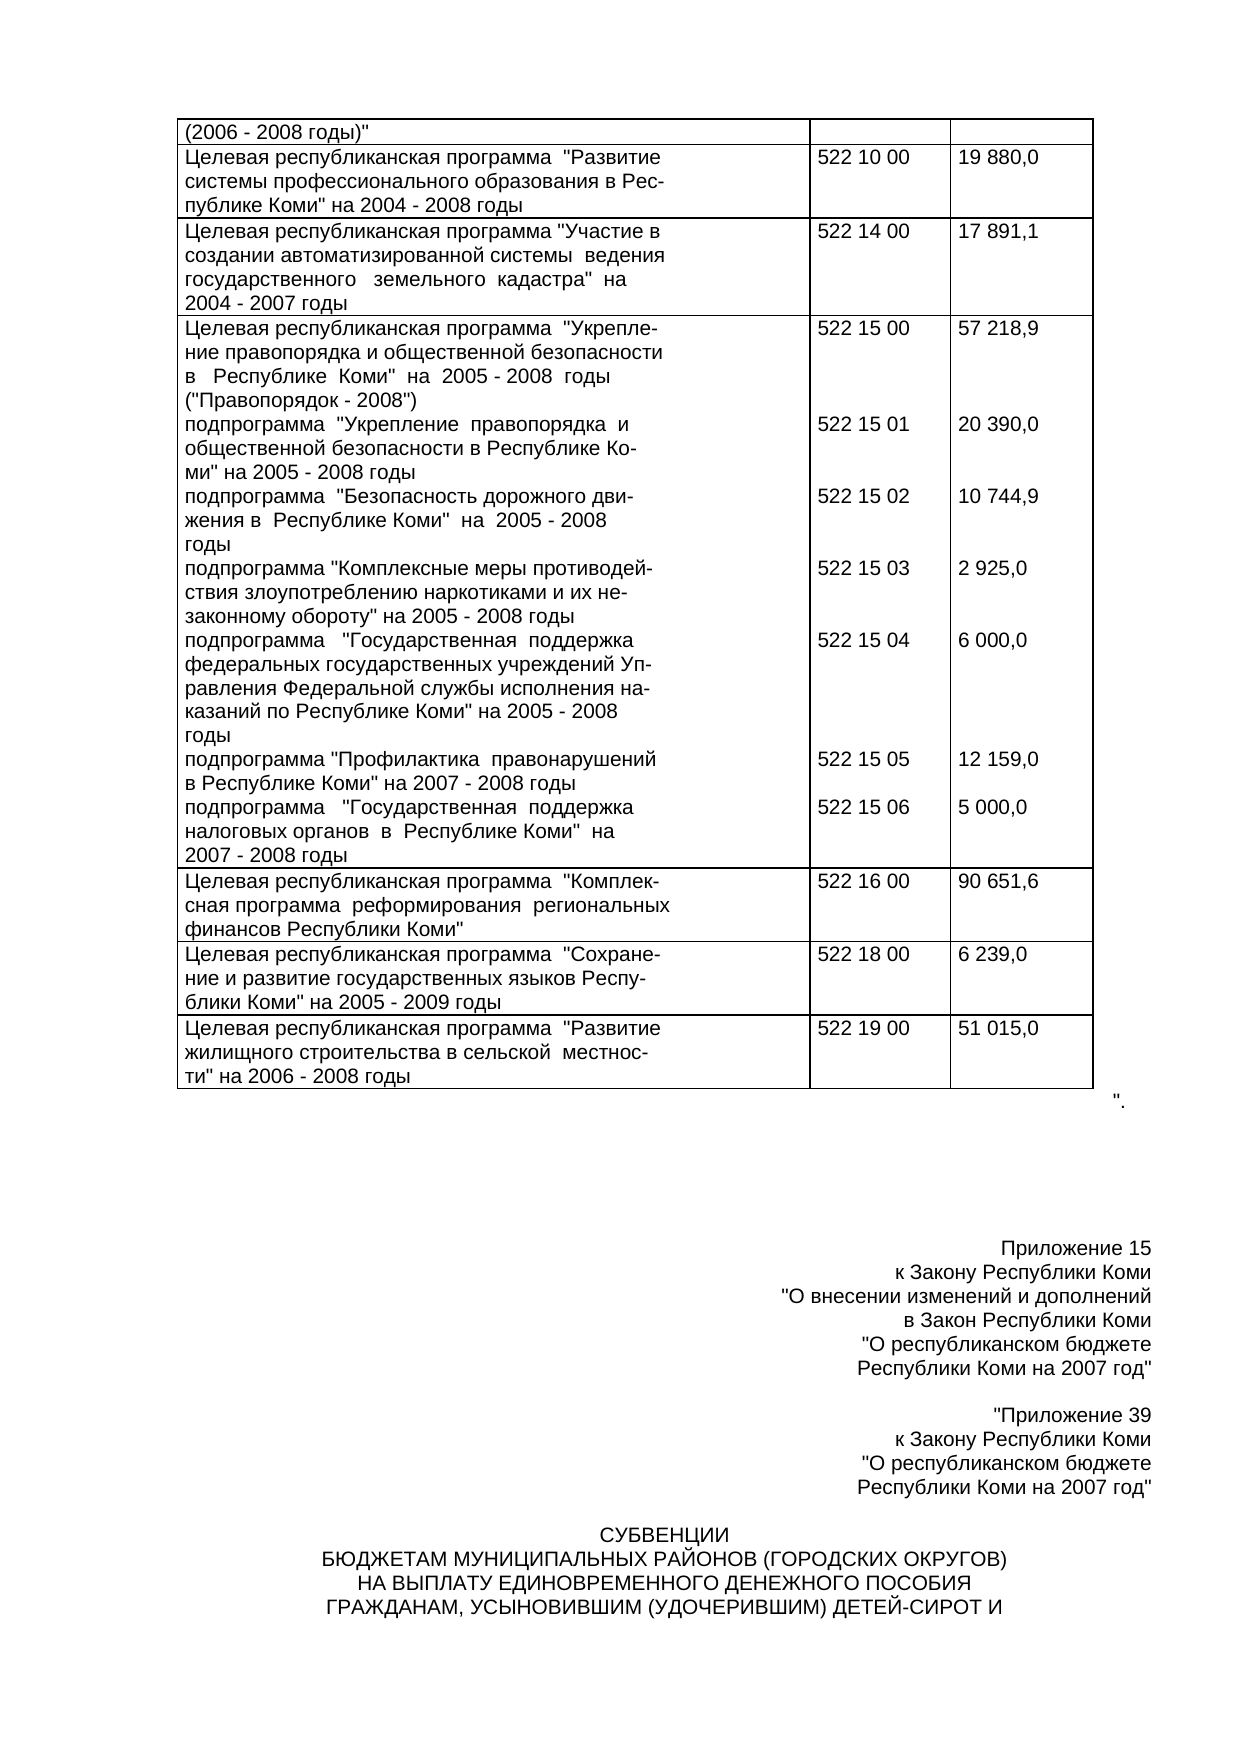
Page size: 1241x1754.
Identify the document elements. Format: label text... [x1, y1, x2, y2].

text "О республиканском бюджете [177, 1332, 1152, 1356]
table_cell 522 18 00 [811, 942, 950, 1014]
text "О внесении изменений и дополнений [177, 1284, 1152, 1308]
text Республики Коми на 2007 год" [177, 1475, 1152, 1499]
table_cell 90 651,6 [951, 869, 1092, 941]
text "О республиканском бюджете [177, 1451, 1152, 1475]
table_cell [1094, 867, 1135, 941]
text Республики Коми на 2007 год" [177, 1356, 1152, 1380]
table_cell 522 19 00 [811, 1016, 950, 1087]
table_cell [1094, 217, 1135, 314]
text к Закону Республики Коми [177, 1427, 1152, 1451]
table_cell [1094, 941, 1135, 1014]
text Приложение 15 [177, 1236, 1152, 1260]
table_cell Целевая республиканская программа "Участие в создании автоматизированной системы ведения государственного земельного кадастра" на 2004 - 2007 годы [178, 219, 809, 314]
text в Закон Республики Коми [177, 1308, 1152, 1332]
table_cell 522 10 00 [811, 145, 950, 217]
table_cell 522 16 00 [811, 869, 950, 941]
table_cell 17 891,1 [951, 219, 1092, 314]
table_cell (2006 - 2008 годы)" [178, 120, 809, 144]
table_cell Целевая республиканская программа "Комплек- сная программа реформирования региональных финансов Республики Коми" [178, 869, 809, 941]
table_cell 51 015,0 [951, 1016, 1092, 1087]
table_cell [951, 120, 1092, 144]
text СУБВЕНЦИИ [177, 1523, 1152, 1547]
table_cell [1094, 1014, 1135, 1087]
table_cell [1094, 118, 1135, 144]
table_cell Целевая республиканская программа "Сохране- ние и развитие государственных языков Респу- блики Коми" на 2005 - 2009 годы [178, 942, 809, 1014]
text ГРАЖДАНАМ, УСЫНОВИВШИМ (УДОЧЕРИВШИМ) ДЕТЕЙ-СИРОТ И [177, 1595, 1152, 1619]
table_cell [811, 120, 950, 144]
table_cell 522 15 00 522 15 01 522 15 02 522 15 03 522 15 04 522 15 05 522 15 06 [811, 316, 950, 867]
table_cell 57 218,9 20 390,0 10 744,9 2 925,0 6 000,0 12 159,0 5 000,0 [951, 316, 1092, 867]
text БЮДЖЕТАМ МУНИЦИПАЛЬНЫХ РАЙОНОВ (ГОРОДСКИХ ОКРУГОВ) [177, 1547, 1152, 1571]
table_cell Целевая республиканская программа "Укрепле- ние правопорядка и общественной безопасности в Республике Коми" на 2005 - 2008 годы ("Правопорядок - 2008") подпрограмма "Укрепление правопорядка и общественной безопасности в Республике Ко- ми" на 2005 - 2008 годы подпрограмма "Безопасность дорожного дви- жения в Республике Коми" на 2005 - 2008 годы подпрограмма "Комплексные меры противодей- ствия злоупотреблению наркотиками и их не- законному обороту" на 2005 - 2008 годы подпрограмма "Государственная поддержка федеральных государственных учреждений Уп- равления Федеральной службы исполнения на- казаний по Республике Коми" на 2005 - 2008 годы подпрограмма "Профилактика правонарушений в Республике Коми" на 2007 - 2008 годы подпрограмма "Государственная поддержка налоговых органов в Республике Коми" на 2007 - 2008 годы [178, 316, 809, 867]
table_cell [1094, 144, 1135, 217]
text НА ВЫПЛАТУ ЕДИНОВРЕМЕННОГО ДЕНЕЖНОГО ПОСОБИЯ [177, 1571, 1152, 1595]
table_cell 522 14 00 [811, 219, 950, 314]
table_cell Целевая республиканская программа "Развитие системы профессионального образования в Рес- публике Коми" на 2004 - 2008 годы [178, 145, 809, 217]
text "Приложение 39 [177, 1403, 1152, 1427]
table_cell [177, 1088, 1105, 1118]
table_cell [1094, 315, 1135, 867]
table_cell ". [1105, 1088, 1135, 1118]
table_cell 6 239,0 [951, 942, 1092, 1014]
table_cell 19 880,0 [951, 145, 1092, 217]
table_cell Целевая республиканская программа "Развитие жилищного строительства в сельской местнос- ти" на 2006 - 2008 годы [178, 1016, 809, 1087]
text к Закону Республики Коми [177, 1260, 1152, 1284]
